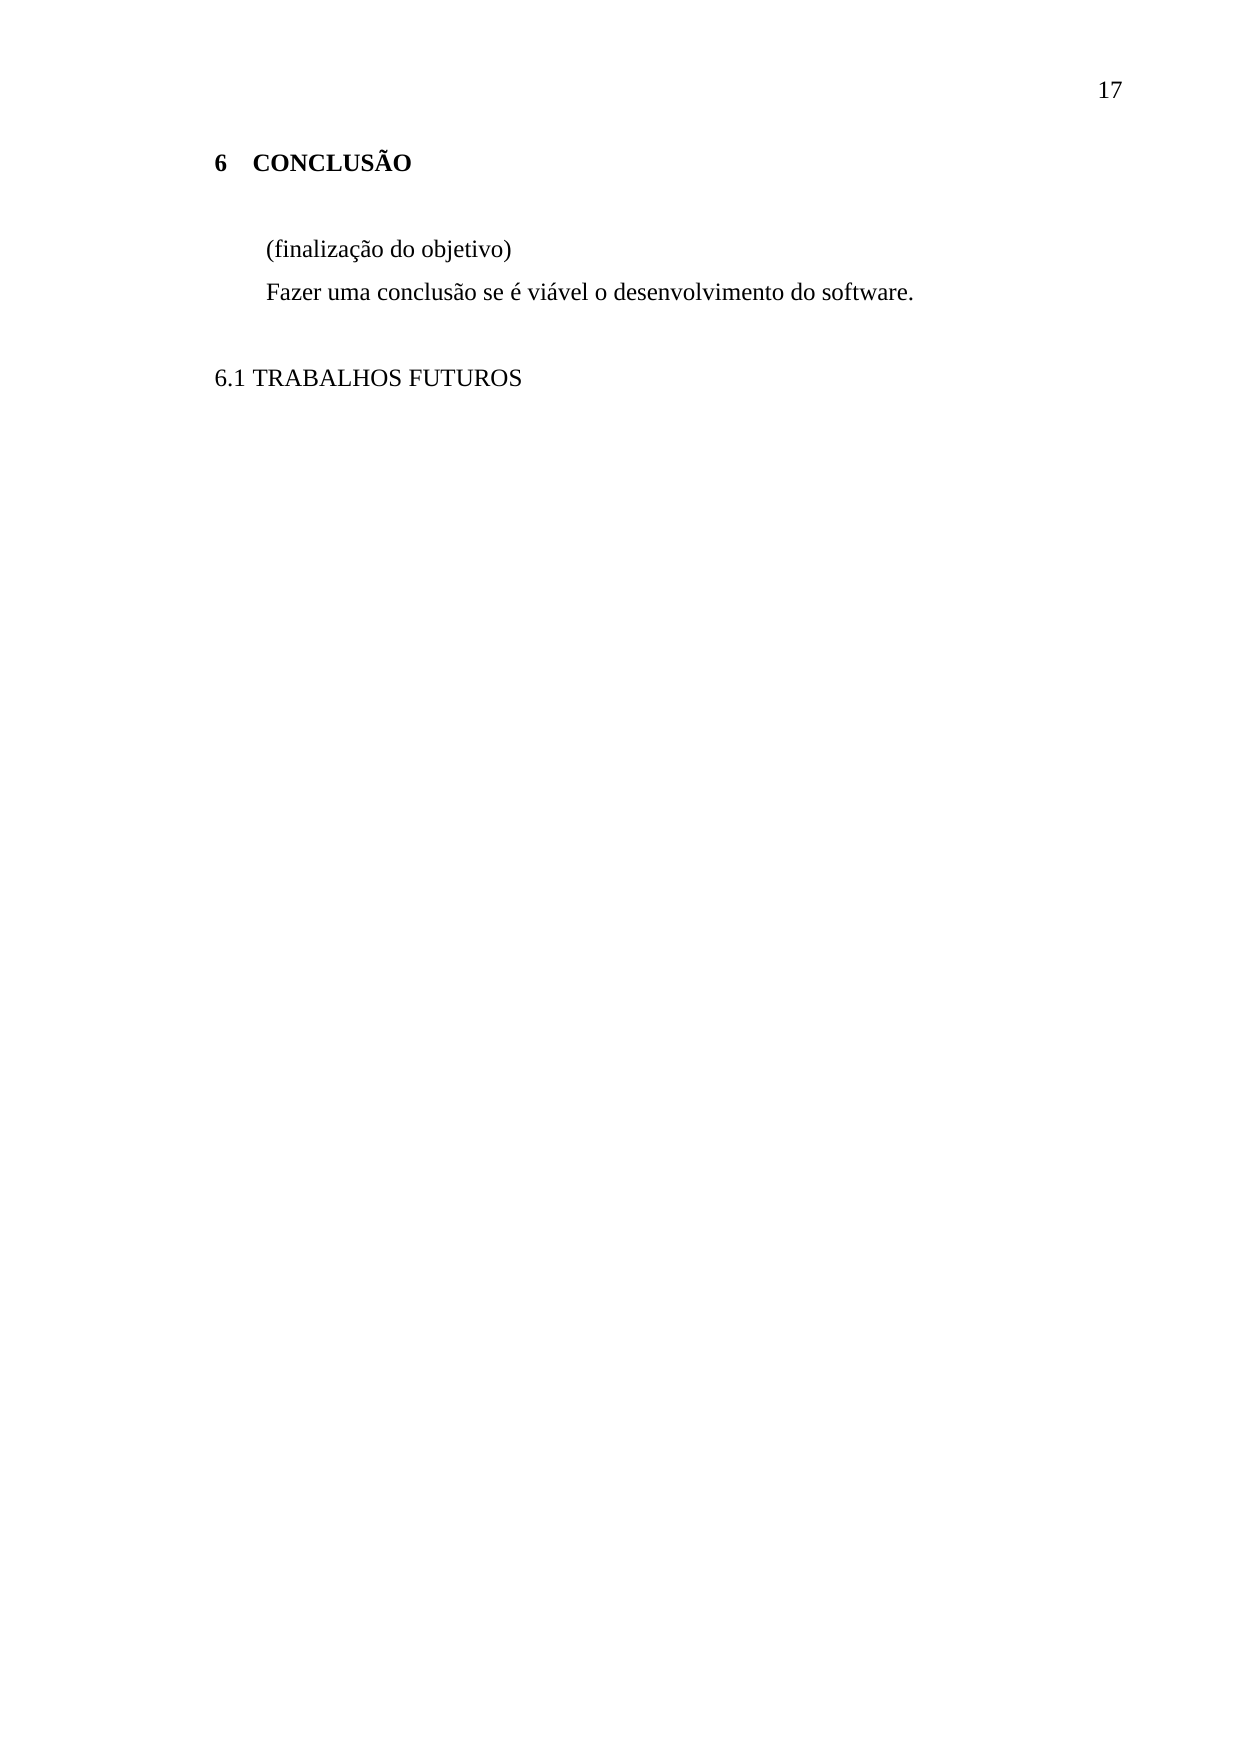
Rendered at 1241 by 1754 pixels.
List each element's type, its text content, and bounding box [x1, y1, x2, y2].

subtitle TRABALHOS FUTUROS [214, 363, 1122, 392]
text Fazer uma conclusão se é viável o desenvolvimento do software. [177, 277, 1122, 306]
text (finalização do objetivo) [177, 234, 1122, 263]
subtitle CONCLUSÃO [214, 148, 1122, 176]
